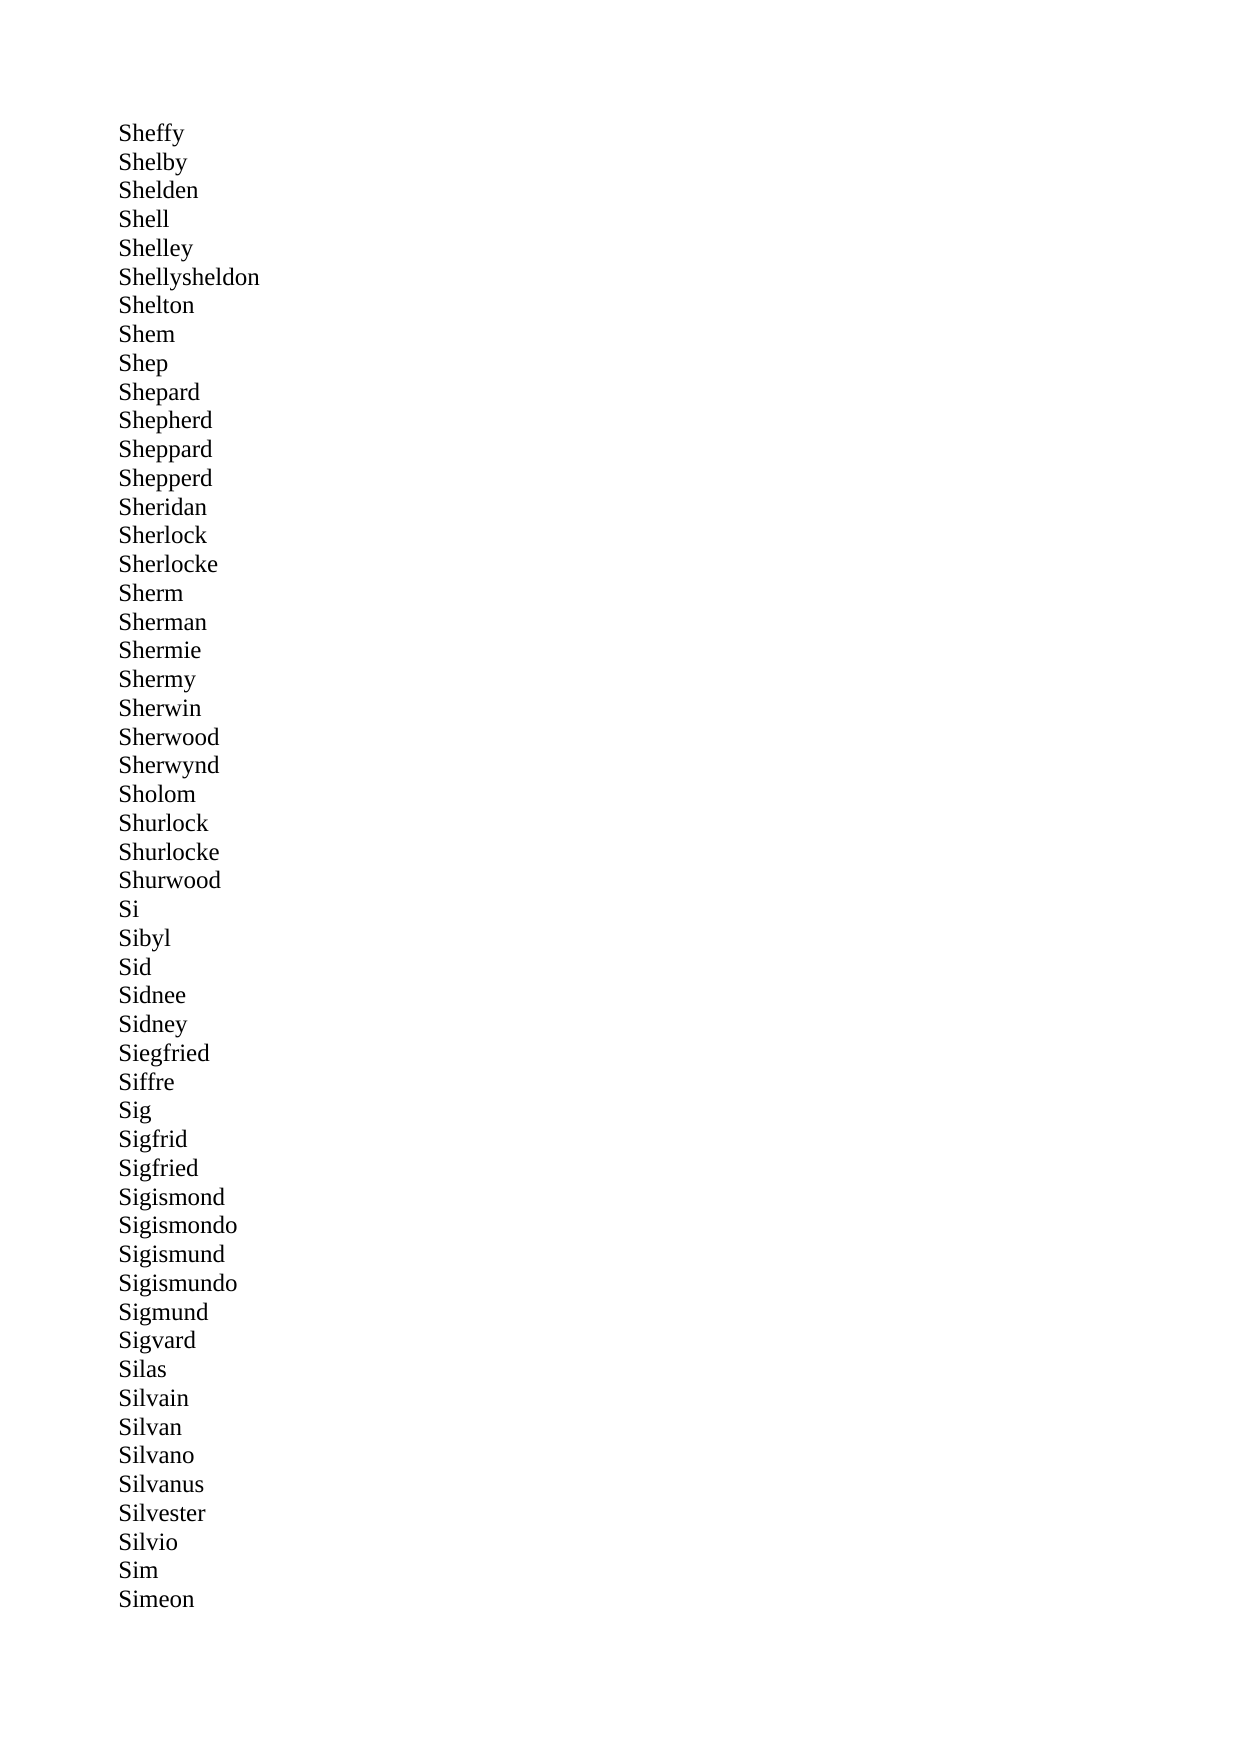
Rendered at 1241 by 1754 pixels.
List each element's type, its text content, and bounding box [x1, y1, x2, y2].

text Sheffy Shelby Shelden Shell Shelley Shellysheldon Shelton Shem Shep Shepard Shepherd Sheppard Shepperd Sheridan Sherlock Sherlocke Sherm Sherman Shermie Shermy Sherwin Sherwood Sherwynd Sholom Shurlock Shurlocke Shurwood Si Sibyl Sid Sidnee Sidney Siegfried Siffre Sig Sigfrid Sigfried Sigismond Sigismondo Sigismund Sigismundo Sigmund Sigvard Silas Silvain Silvan Silvano Silvanus Silvester Silvio Sim Simeon [118, 118, 1122, 1613]
